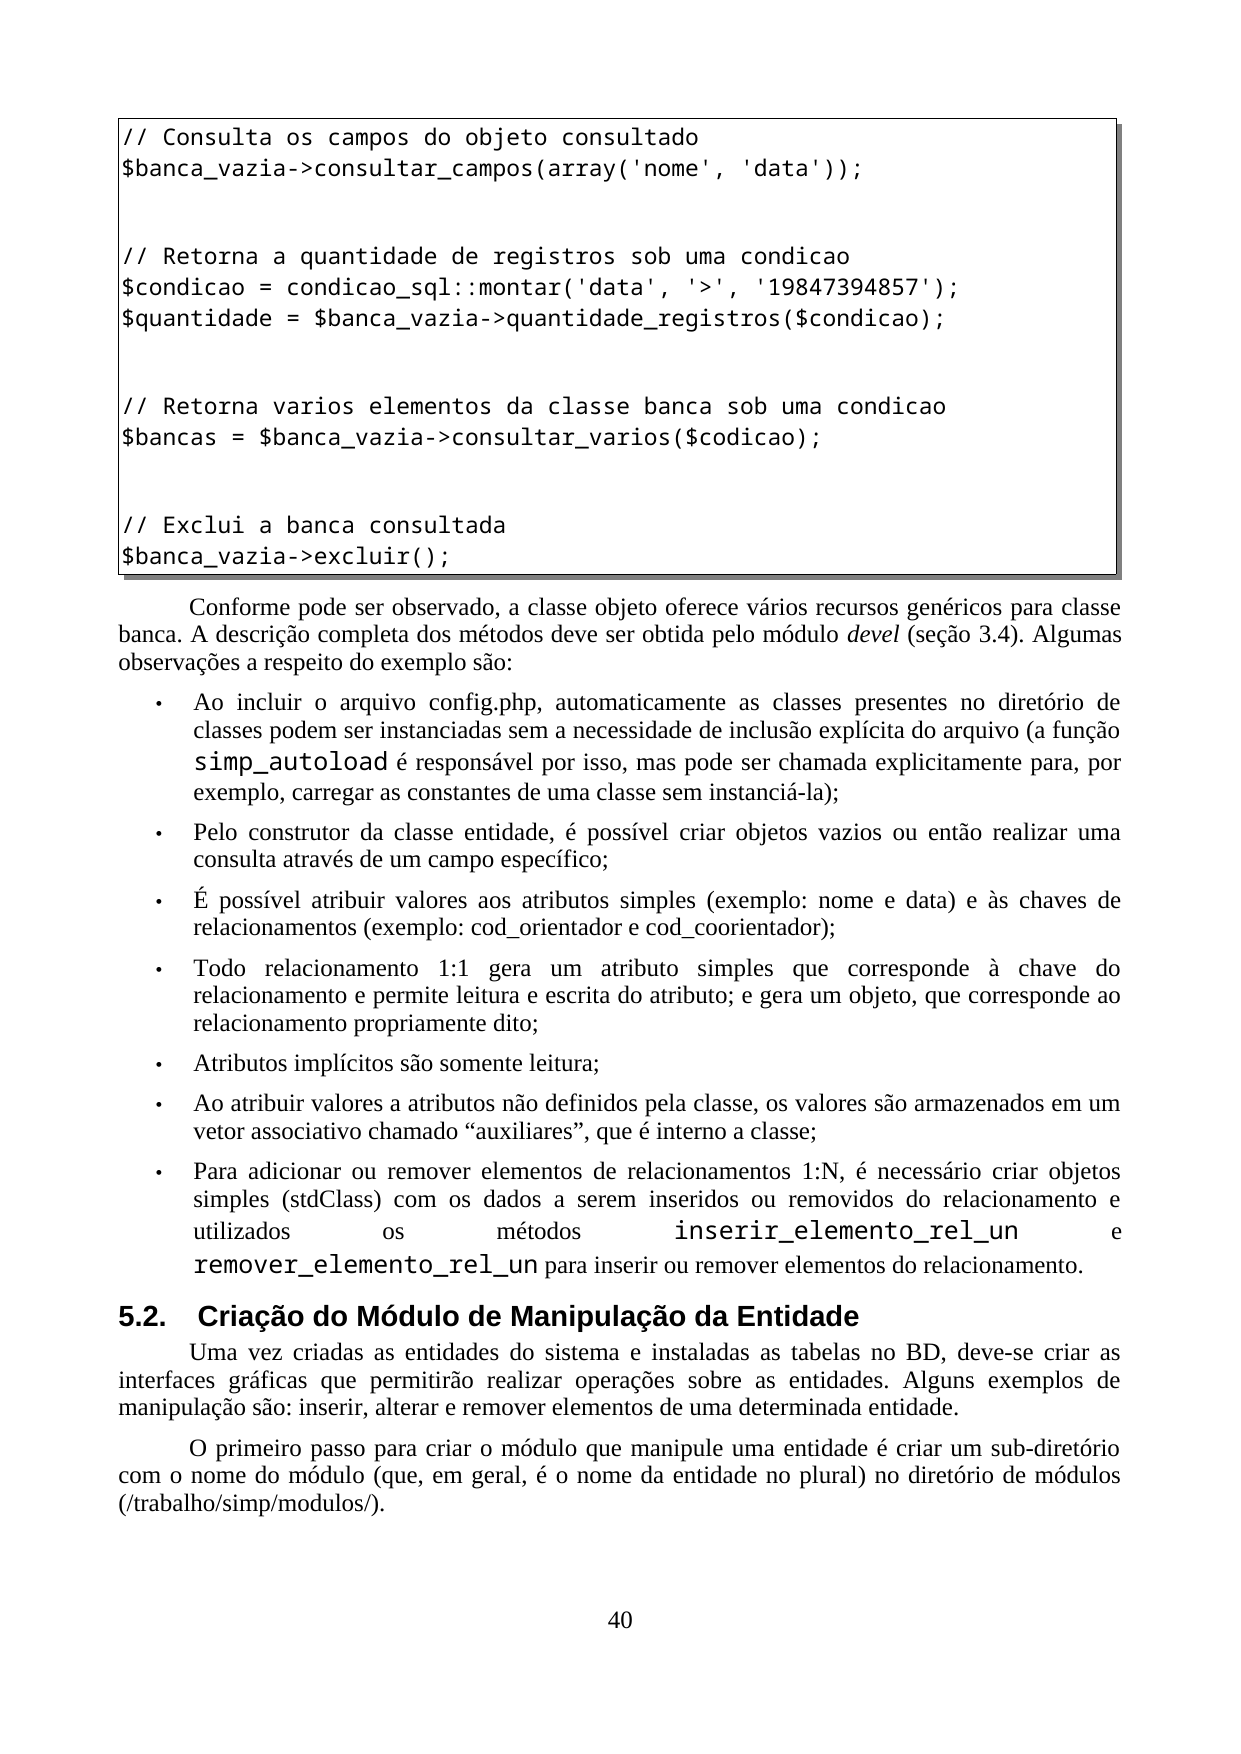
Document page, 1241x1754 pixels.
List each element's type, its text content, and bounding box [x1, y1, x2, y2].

list Ao incluir o arquivo config.php, automaticamente as classes presentes no diretório de classes podem ser instanciadas sem a necessidade de inclusão explícita do arquivo (a função simp_autoload é responsável por isso, mas pode ser chamada explicitamente para, por exemplo, carregar as constantes de uma classe sem instanciá-la); [156, 688, 1122, 805]
text // Retorna a quantidade de registros sob uma condicao $condicao = condicao_sql::montar('data', '>', '19847394857'); $quantidade = $banca_vazia->quantidade_registros($condicao); [119, 237, 1116, 334]
subtitle Criação do Módulo de Manipulação da Entidade [118, 1299, 1122, 1332]
list Atributos implícitos são somente leitura; [156, 1049, 1122, 1077]
list É possível atribuir valores aos atributos simples (exemplo: nome e data) e às chaves de relacionamentos (exemplo: cod_orientador e cod_coorientador); [156, 886, 1122, 941]
text // Retorna varios elementos da classe banca sob uma condicao $bancas = $banca_vazia->consultar_varios($codicao); [119, 387, 1116, 452]
text Conforme pode ser observado, a classe objeto oferece vários recursos genéricos para classe banca. A descrição completa dos métodos deve ser obtida pelo módulo devel (seção 3.4). Algumas observações a respeito do exemplo são: [118, 593, 1122, 676]
list Pelo construtor da classe entidade, é possível criar objetos vazios ou então realizar uma consulta através de um campo específico; [156, 818, 1122, 873]
text // Consulta os campos do objeto consultado $banca_vazia->consultar_campos(array('nome', 'data')); [119, 119, 1116, 184]
text O primeiro passo para criar o módulo que manipule uma entidade é criar um sub-diretório com o nome do módulo (que, em geral, é o nome da entidade no plural) no diretório de módulos (/trabalho/simp/modulos/). [118, 1434, 1122, 1517]
text Uma vez criadas as entidades do sistema e instaladas as tabelas no BD, deve-se criar as interfaces gráficas que permitirão realizar operações sobre as entidades. Alguns exemplos de manipulação são: inserir, alterar e remover elementos de uma determinada entidade. [118, 1338, 1122, 1421]
list Para adicionar ou remover elementos de relacionamentos 1:N, é necessário criar objetos simples (stdClass) com os dados a serem inseridos ou removidos do relacionamento e utilizados os métodos inserir_elemento_rel_un e remover_elemento_rel_un para inserir ou remover elementos do relacionamento. [156, 1157, 1122, 1281]
text // Exclui a banca consultada $banca_vazia->excluir(); [119, 506, 1116, 574]
list Todo relacionamento 1:1 gera um atributo simples que corresponde à chave do relacionamento e permite leitura e escrita do atributo; e gera um objeto, que corresponde ao relacionamento propriamente dito; [156, 954, 1122, 1037]
list Ao atribuir valores a atributos não definidos pela classe, os valores são armazenados em um vetor associativo chamado “auxiliares”, que é interno a classe; [156, 1089, 1122, 1145]
